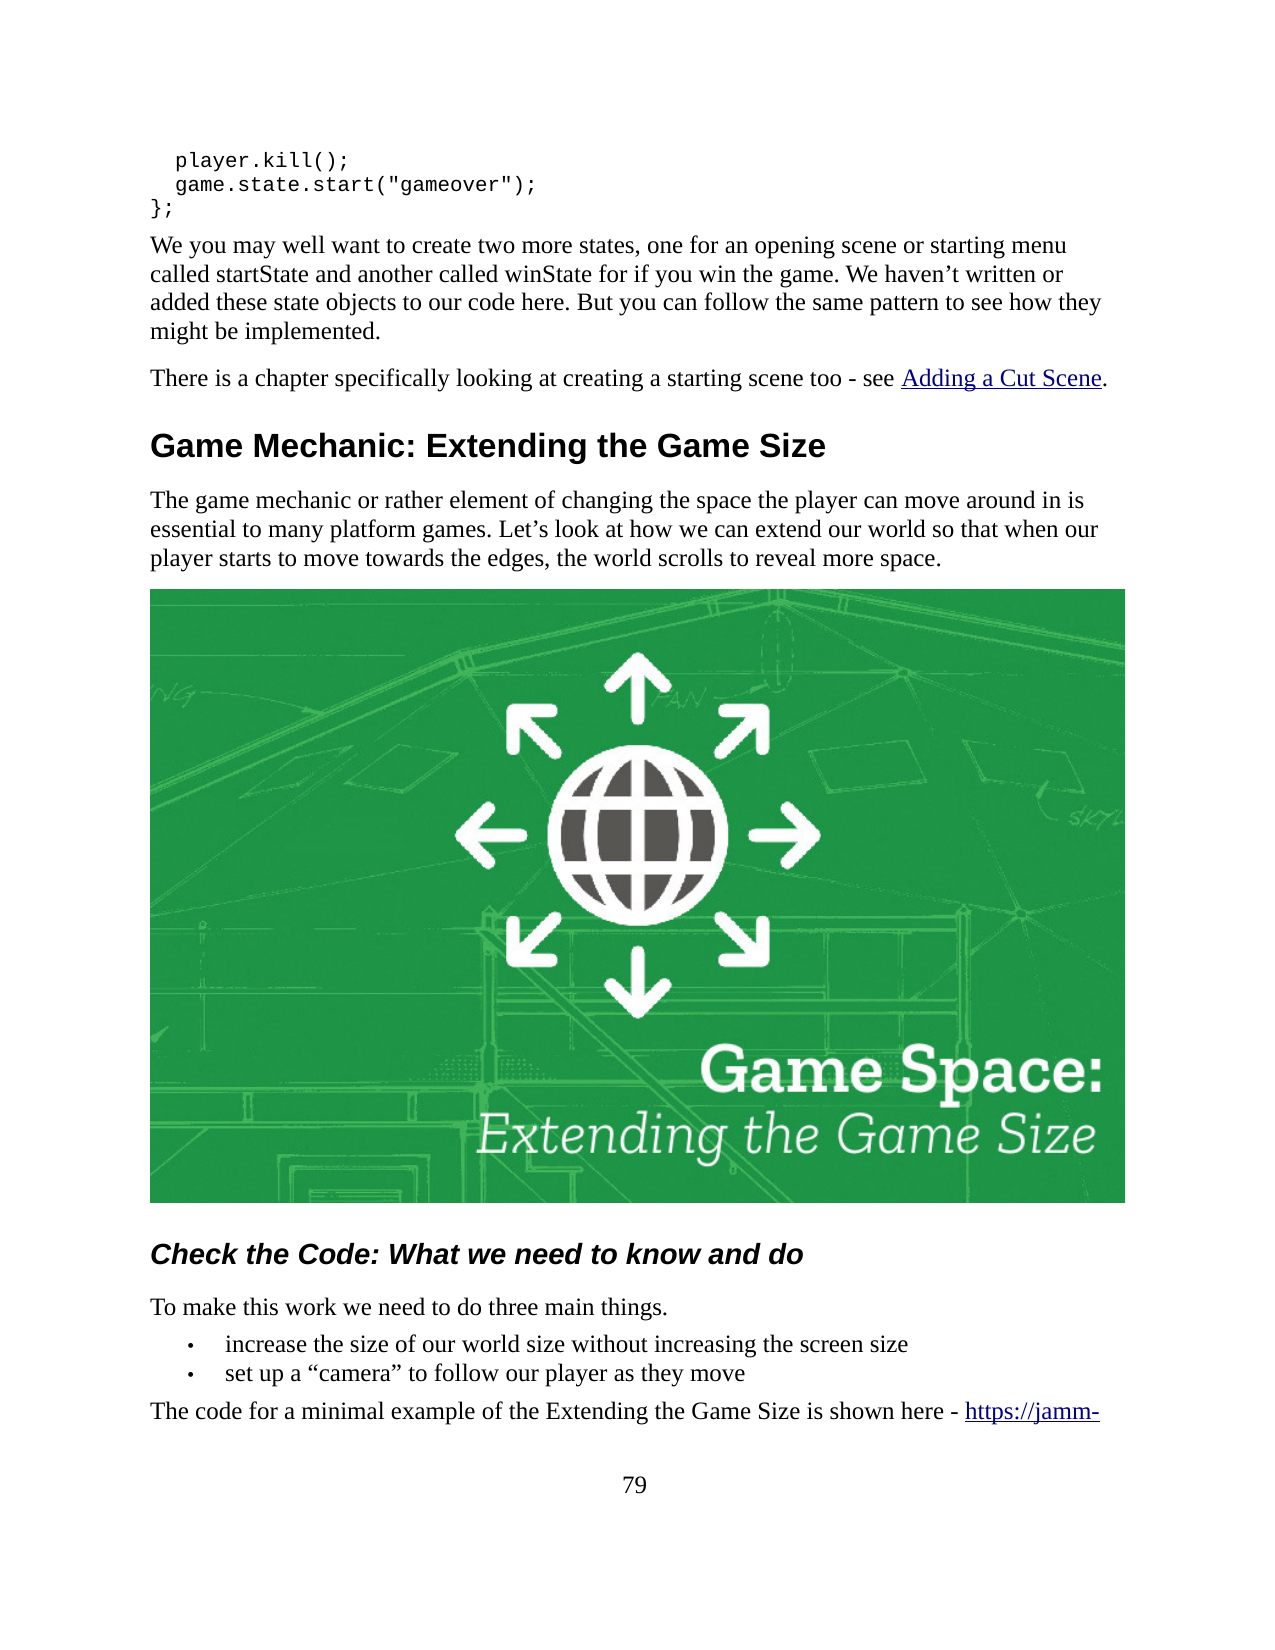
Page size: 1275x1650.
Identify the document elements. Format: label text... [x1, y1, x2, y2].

text game.state.start("gameover"); [150, 174, 1125, 197]
picture [150, 589, 1125, 1203]
text }; [150, 197, 1125, 221]
text player.kill(); [150, 150, 1125, 174]
text The code for a minimal example of the Extending the Game Size is shown here - https://jamm- [150, 1396, 1125, 1425]
text There is a chapter specifically looking at creating a starting scene too - see Adding a Cut Scene. [150, 363, 1125, 392]
list increase the size of our world size without increasing the screen size [187, 1329, 1125, 1358]
list set up a “camera” to follow our player as they move [187, 1358, 1125, 1387]
subtitle Check the Code: What we need to know and do [150, 1237, 1125, 1270]
subtitle Game Mechanic: Extending the Game Size [150, 426, 1125, 464]
text The game mechanic or rather element of changing the space the player can move around in is essential to many platform games. Let’s look at how we can extend our world so that when our player starts to move towards the edges, the world scrolls to reveal more space. [150, 486, 1125, 572]
text We you may well want to create two more states, one for an opening scene or starting menu called startState and another called winState for if you win the game. We haven’t written or added these state objects to our code here. But you can follow the same pattern to see how they might be implemented. [150, 230, 1125, 345]
text To make this work we need to do three main things. [150, 1292, 1125, 1321]
